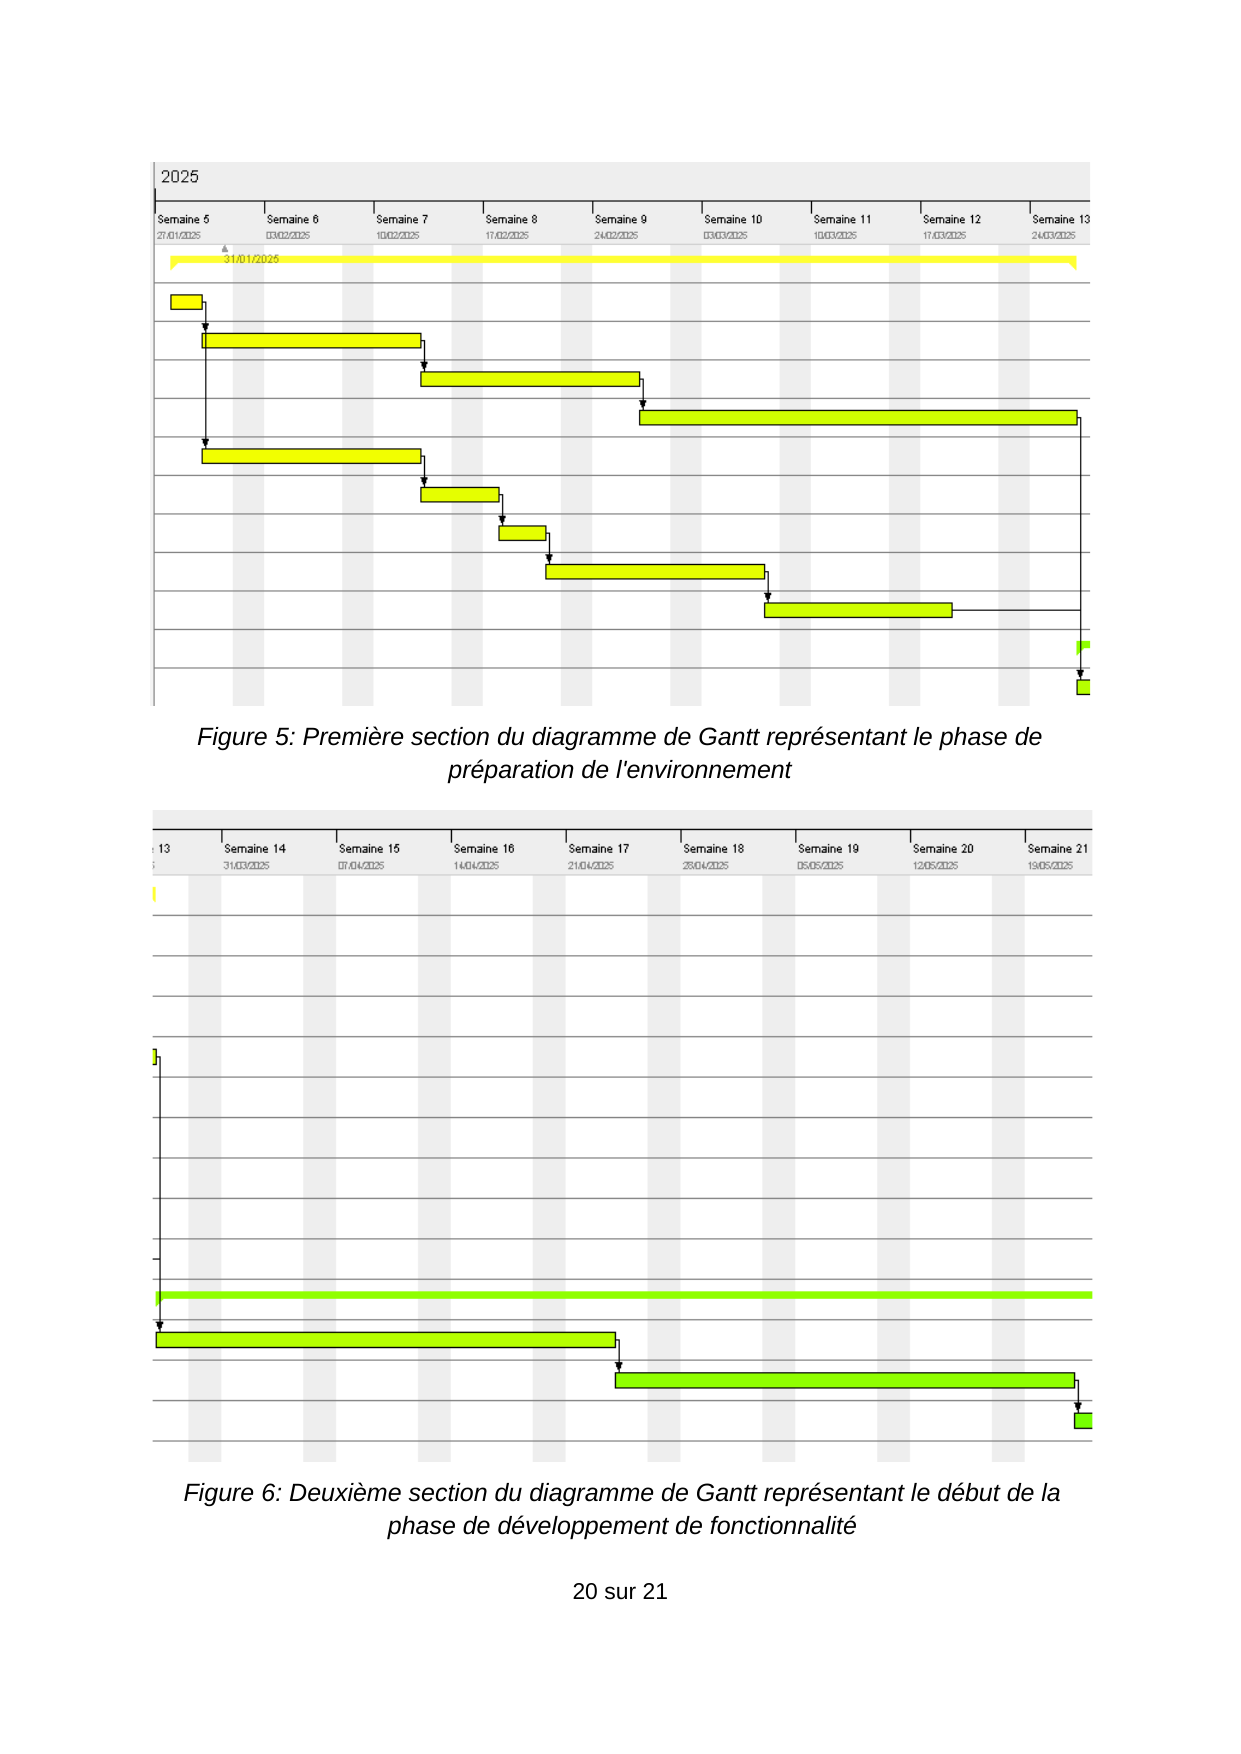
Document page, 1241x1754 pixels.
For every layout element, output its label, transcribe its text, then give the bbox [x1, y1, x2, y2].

picture [150, 162, 1091, 706]
text Figure 6: Deuxième section du diagramme de Gantt représentant le début de la phase de développement de fonctionnalité [152, 1462, 1093, 1540]
text Figure 5: Première section du diagramme de Gantt représentant le phase de préparation de l'environnement [150, 706, 1090, 784]
picture [152, 810, 1093, 1462]
